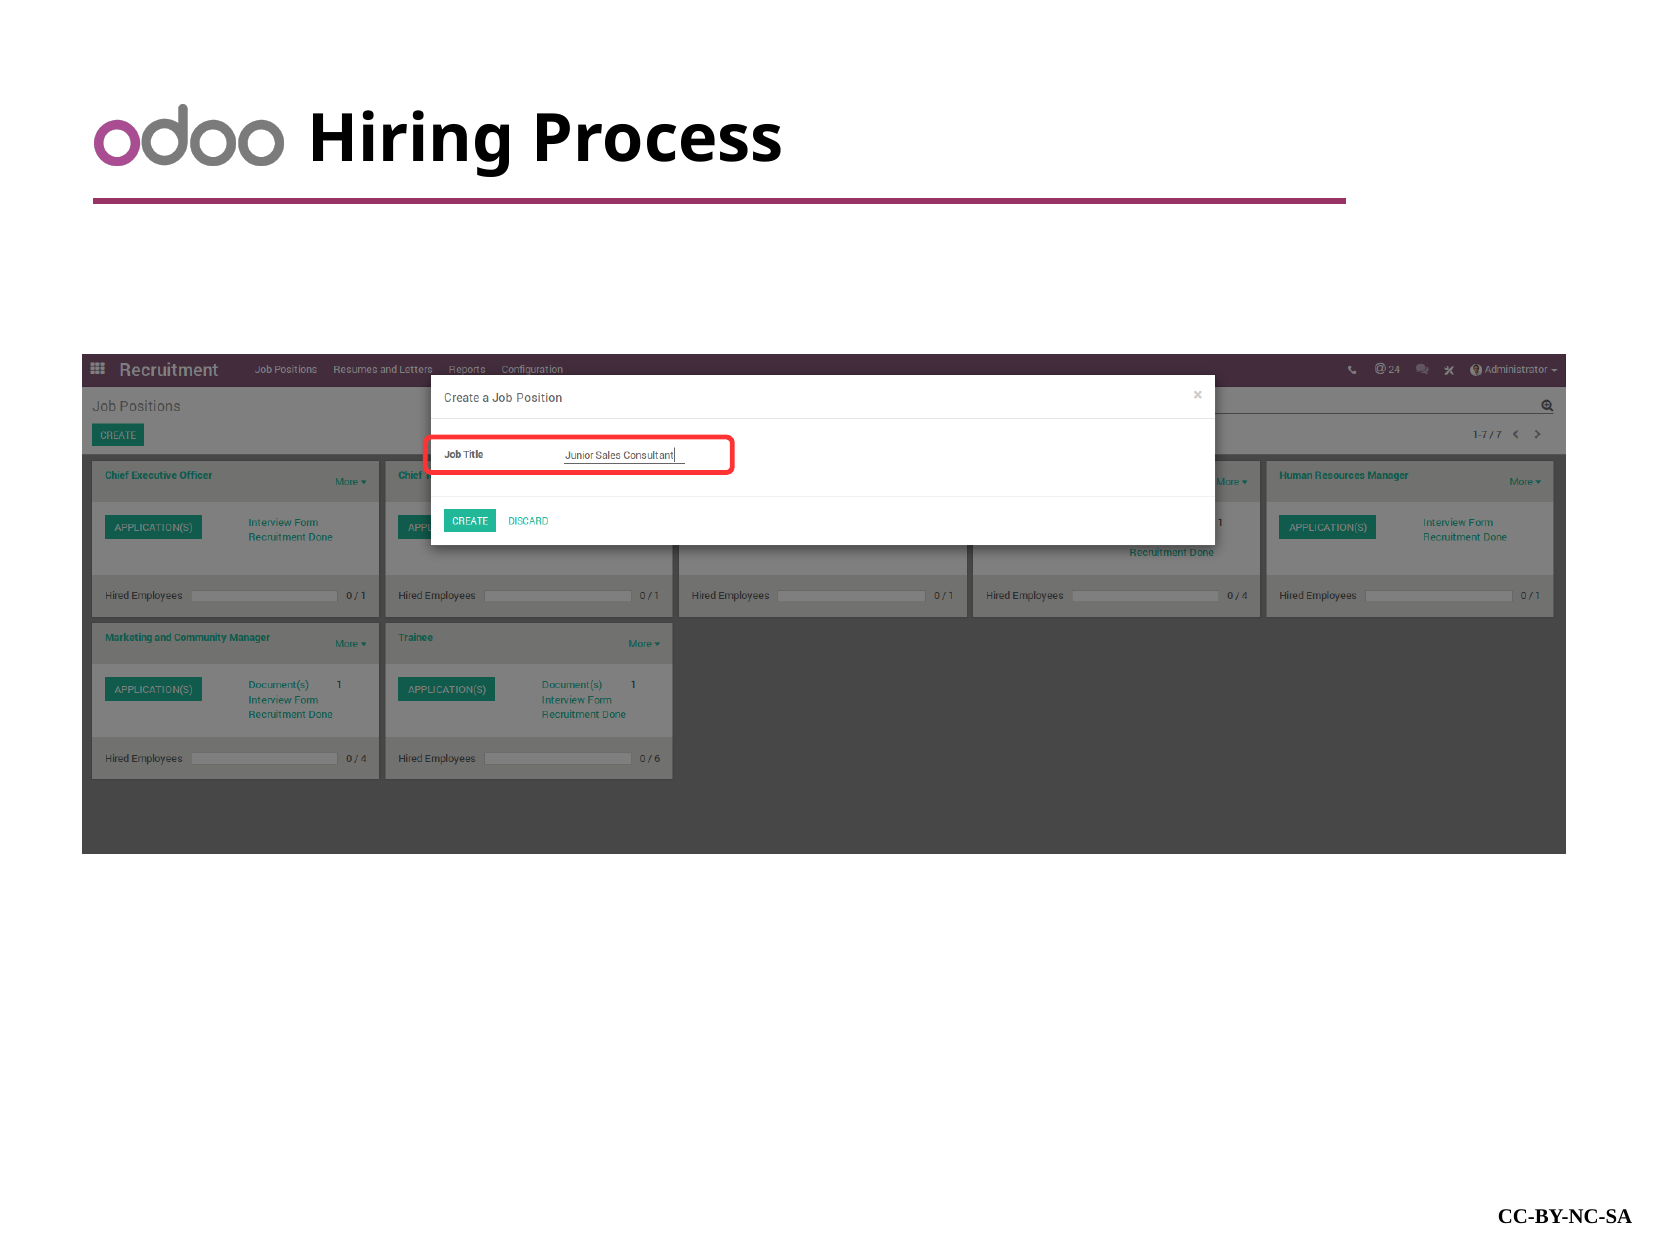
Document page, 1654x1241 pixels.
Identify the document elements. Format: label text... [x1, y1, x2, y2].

title Hiring Process [307, 31, 1570, 239]
picture [94, 104, 284, 166]
picture [82, 354, 1566, 854]
text_box [425, 437, 733, 473]
